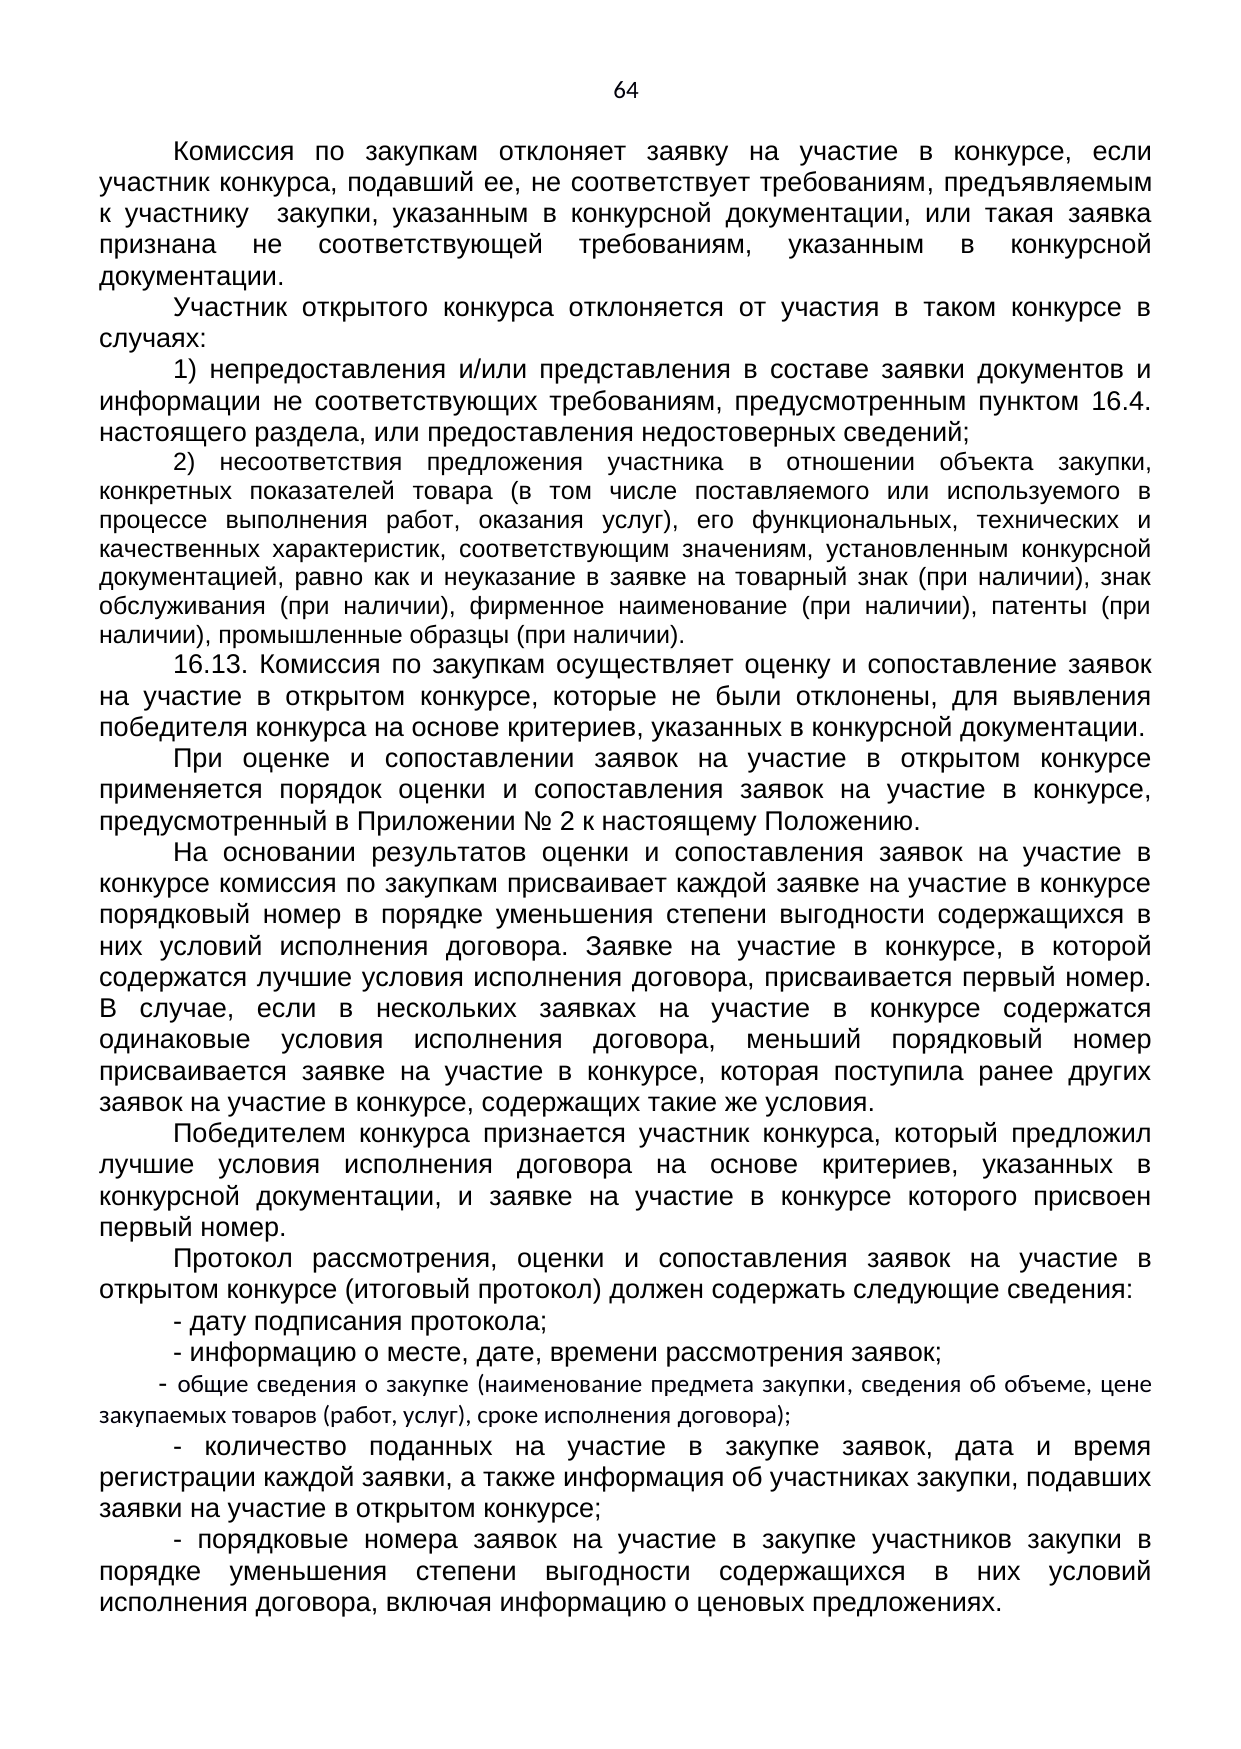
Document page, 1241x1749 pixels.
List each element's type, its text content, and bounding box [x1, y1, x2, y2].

text 16.13. Комиссия по закупкам осуществляет оценку и сопоставление заявок на участие в открытом конкурсе, которые не были отклонены, для выявления победителя конкурса на основе критериев, указанных в конкурсной документации. [99, 648, 1152, 742]
text Участник открытого конкурса отклоняется от участия в таком конкурсе в случаях: [99, 291, 1152, 353]
text На основании результатов оценки и сопоставления заявок на участие в конкурсе комиссия по закупкам присваивает каждой заявке на участие в конкурсе порядковый номер в порядке уменьшения степени выгодности содержащихся в них условий исполнения договора. Заявке на участие в конкурсе, в которой содержатся лучшие условия исполнения договора, присваивается первый номер. В случае, если в нескольких заявках на участие в конкурсе содержатся одинаковые условия исполнения договора, меньший порядковый номер присваивается заявке на участие в конкурсе, которая поступила ранее других заявок на участие в конкурсе, содержащих такие же условия. [99, 836, 1152, 1117]
text 1) непредоставления и/или представления в составе заявки документов и информации не соответствующих требованиям, предусмотренным пунктом 16.4. настоящего раздела, или предоставления недостоверных сведений; [99, 353, 1152, 447]
text Комиссия по закупкам отклоняет заявку на участие в конкурсе, если участник конкурса, подавший ее, не соответствует требованиям, предъявляемым к участнику закупки, указанным в конкурсной документации, или такая заявка признана не соответствующей требованиям, указанным в конкурсной документации. [99, 135, 1152, 291]
text - дату подписания протокола; [99, 1305, 1152, 1336]
text - порядковые номера заявок на участие в закупке участников закупки в порядке уменьшения степени выгодности содержащихся в них условий исполнения договора, включая информацию о ценовых предложениях. [99, 1523, 1152, 1617]
text - информацию о месте, дате, времени рассмотрения заявок; [99, 1336, 1152, 1367]
text - общие сведения о закупке (наименование предмета закупки, сведения об объеме, цене закупаемых товаров (работ, услуг), сроке исполнения договора); [99, 1367, 1152, 1429]
text При оценке и сопоставлении заявок на участие в открытом конкурсе применяется порядок оценки и сопоставления заявок на участие в конкурсе, предусмотренный в Приложении № 2 к настоящему Положению. [99, 742, 1152, 836]
text Победителем конкурса признается участник конкурса, который предложил лучшие условия исполнения договора на основе критериев, указанных в конкурсной документации, и заявке на участие в конкурсе которого присвоен первый номер. [99, 1117, 1152, 1242]
text 2) несоответствия предложения участника в отношении объекта закупки, конкретных показателей товара (в том числе поставляемого или используемого в процессе выполнения работ, оказания услуг), его функциональных, технических и качественных характеристик, соответствующим значениям, установленным конкурсной документацией, равно как и неуказание в заявке на товарный знак (при наличии), знак обслуживания (при наличии), фирменное наименование (при наличии), патенты (при наличии), промышленные образцы (при наличии). [99, 447, 1152, 648]
text - количество поданных на участие в закупке заявок, дата и время регистрации каждой заявки, а также информация об участниках закупки, подавших заявки на участие в открытом конкурсе; [99, 1429, 1152, 1523]
text Протокол рассмотрения, оценки и сопоставления заявок на участие в открытом конкурсе (итоговый протокол) должен содержать следующие сведения: [99, 1242, 1152, 1305]
